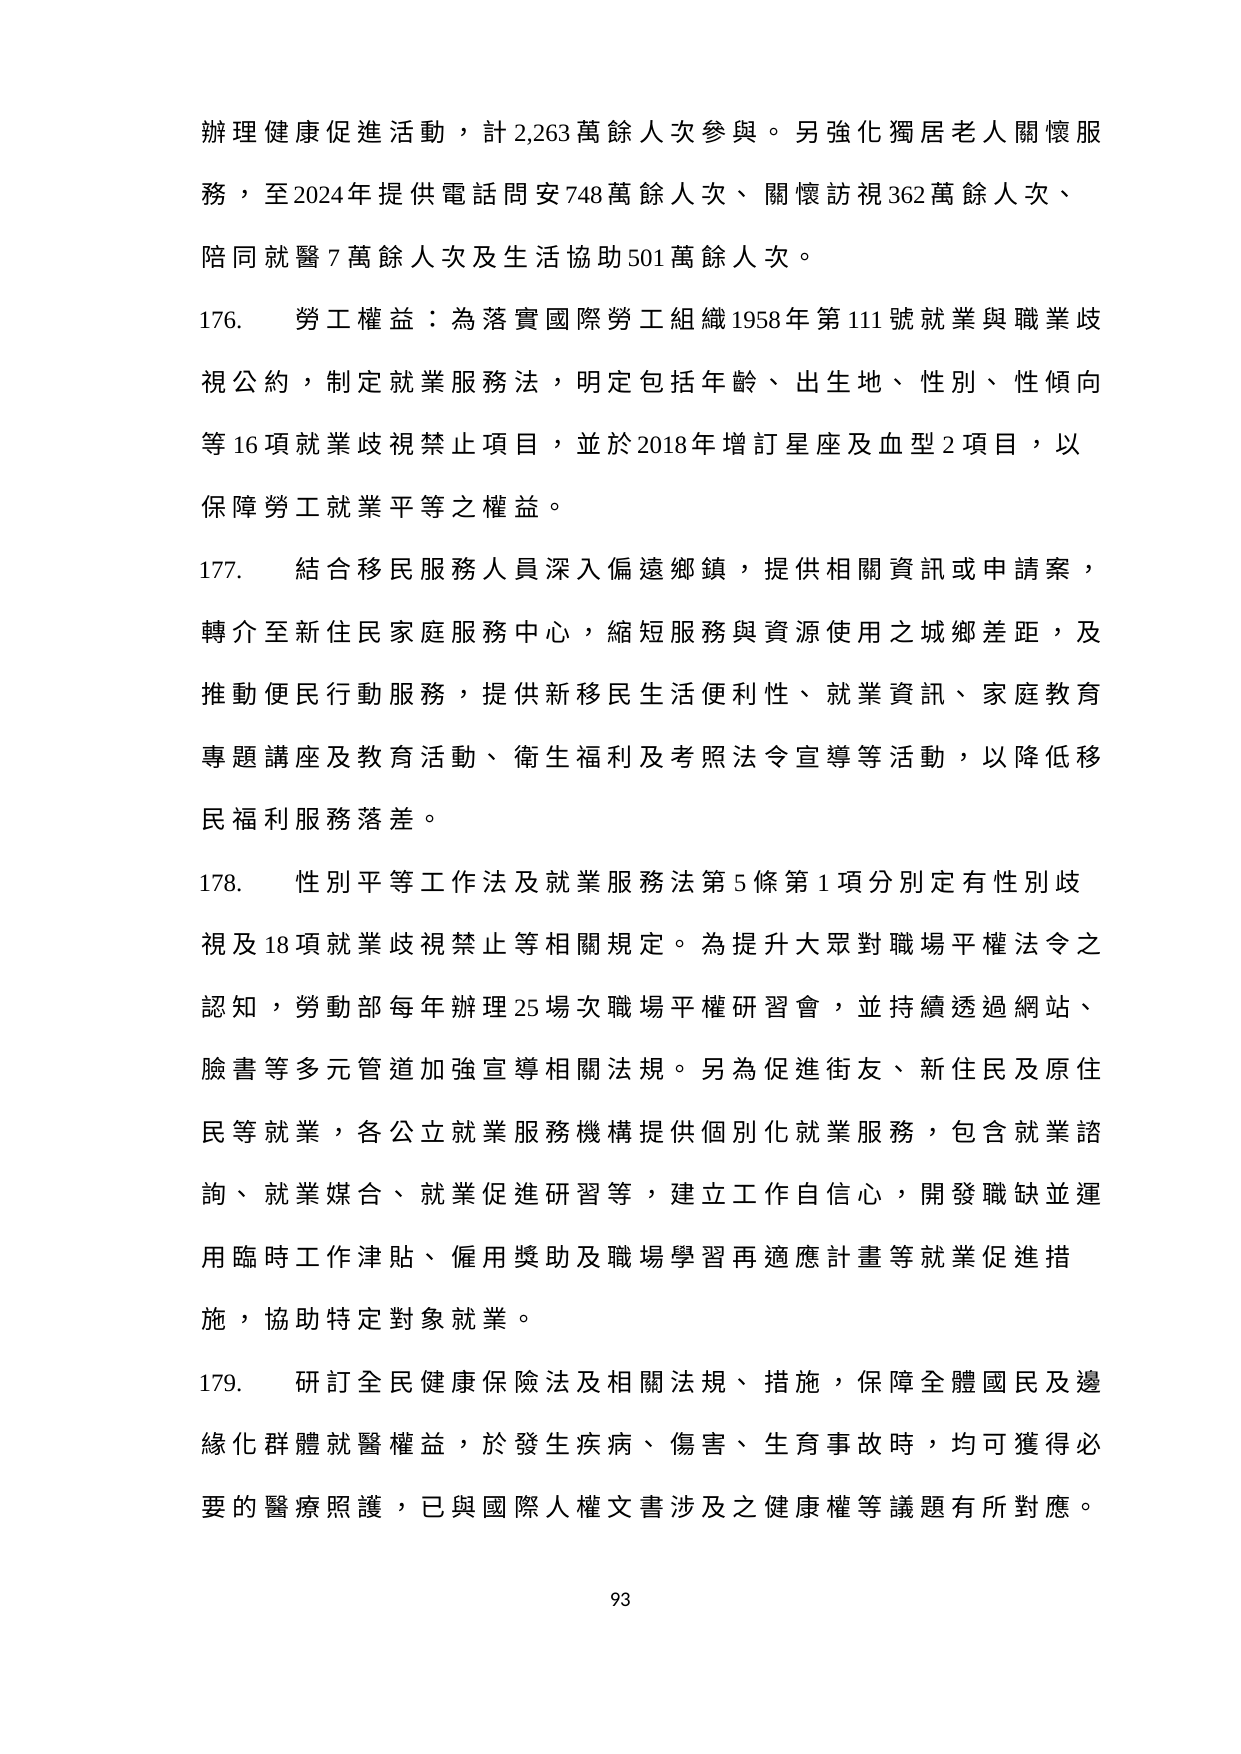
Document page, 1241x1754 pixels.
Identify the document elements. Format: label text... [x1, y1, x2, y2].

list 勞工權益：為落實國際勞工組織1958年第111號就業與職業歧視公約，制定就業服務法，明定包括年齡、出生地、性別、性傾向等16項就業歧視禁止項目，並於2018年增訂星座及血型2項目，以保障勞工就業平等之權益。 [189, 276, 1104, 526]
list 研訂全民健康保險法及相關法規、措施，保障全體國民及邊緣化群體就醫權益，於發生疾病、傷害、生育事故時，均可獲得必要的醫療照護，已與國際人權文書涉及之健康權等議題有所對應。 [189, 1339, 1104, 1526]
list 辦理健康促進活動，計2,263萬餘人次參與。另強化獨居老人關懷服務，至2024年提供電話問安748萬餘人次、關懷訪視362萬餘人次、陪同就醫7萬餘人次及生活協助501萬餘人次。 [189, 89, 1104, 276]
list 性別平等工作法及就業服務法第5條第1項分別定有性別歧視及18項就業歧視禁止等相關規定。為提升大眾對職場平權法令之認知，勞動部每年辦理25場次職場平權研習會，並持續透過網站、臉書等多元管道加強宣導相關法規。另為促進街友、新住民及原住民等就業，各公立就業服務機構提供個別化就業服務，包含就業諮詢、就業媒合、就業促進研習等，建立工作自信心，開發職缺並運用臨時工作津貼、僱用獎助及職場學習再適應計畫等就業促進措施，協助特定對象就業。 [189, 839, 1104, 1339]
list 結合移民服務人員深入偏遠鄉鎮，提供相關資訊或申請案，轉介至新住民家庭服務中心，縮短服務與資源使用之城鄉差距，及推動便民行動服務，提供新移民生活便利性、就業資訊、家庭教育專題講座及教育活動、衛生福利及考照法令宣導等活動，以降低移民福利服務落差。 [189, 526, 1104, 839]
